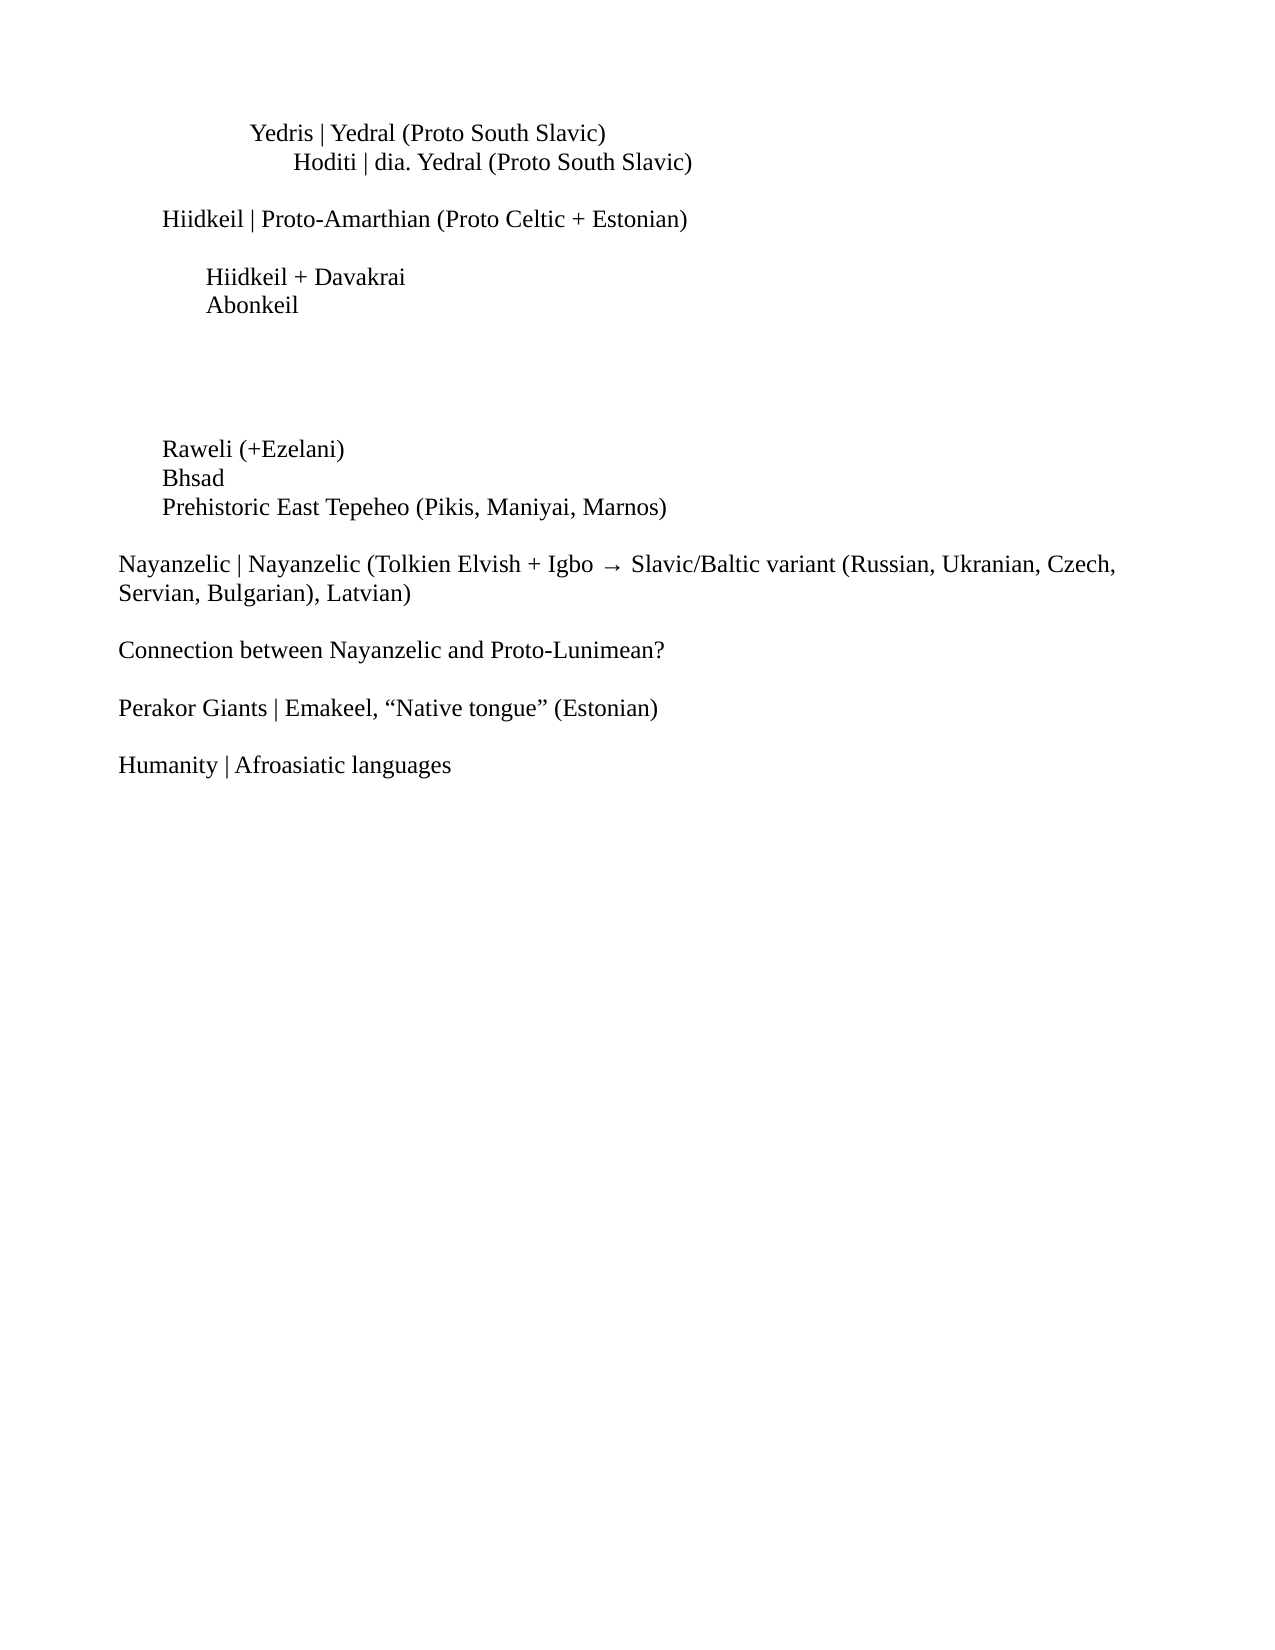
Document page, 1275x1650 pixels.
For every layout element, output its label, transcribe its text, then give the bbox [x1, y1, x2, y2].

text Hoditi | dia. Yedral (Proto South Slavic) [162, 147, 1157, 176]
text Hiidkeil | Proto-Amarthian (Proto Celtic + Estonian) [162, 204, 1157, 233]
text Connection between Nayanzelic and Proto-Lunimean? [118, 636, 1157, 664]
text Perakor Giants | Emakeel, “Native tongue” (Estonian) [118, 693, 1157, 722]
text Abonkeil [162, 291, 1157, 319]
text Nayanzelic | Nayanzelic (Tolkien Elvish + Igbo → Slavic/Baltic variant (Russian, Ukranian, Czech, Servian, Bulgarian), Latvian) [118, 549, 1157, 607]
text Bhsad [162, 463, 1157, 492]
text Hiidkeil + Davakrai [162, 262, 1157, 291]
text Yedris | Yedral (Proto South Slavic) [162, 118, 1157, 147]
text Prehistoric East Tepeheo (Pikis, Maniyai, Marnos) [162, 492, 1157, 521]
text Humanity | Afroasiatic languages [118, 751, 1157, 779]
text Raweli (+Ezelani) [162, 434, 1157, 463]
